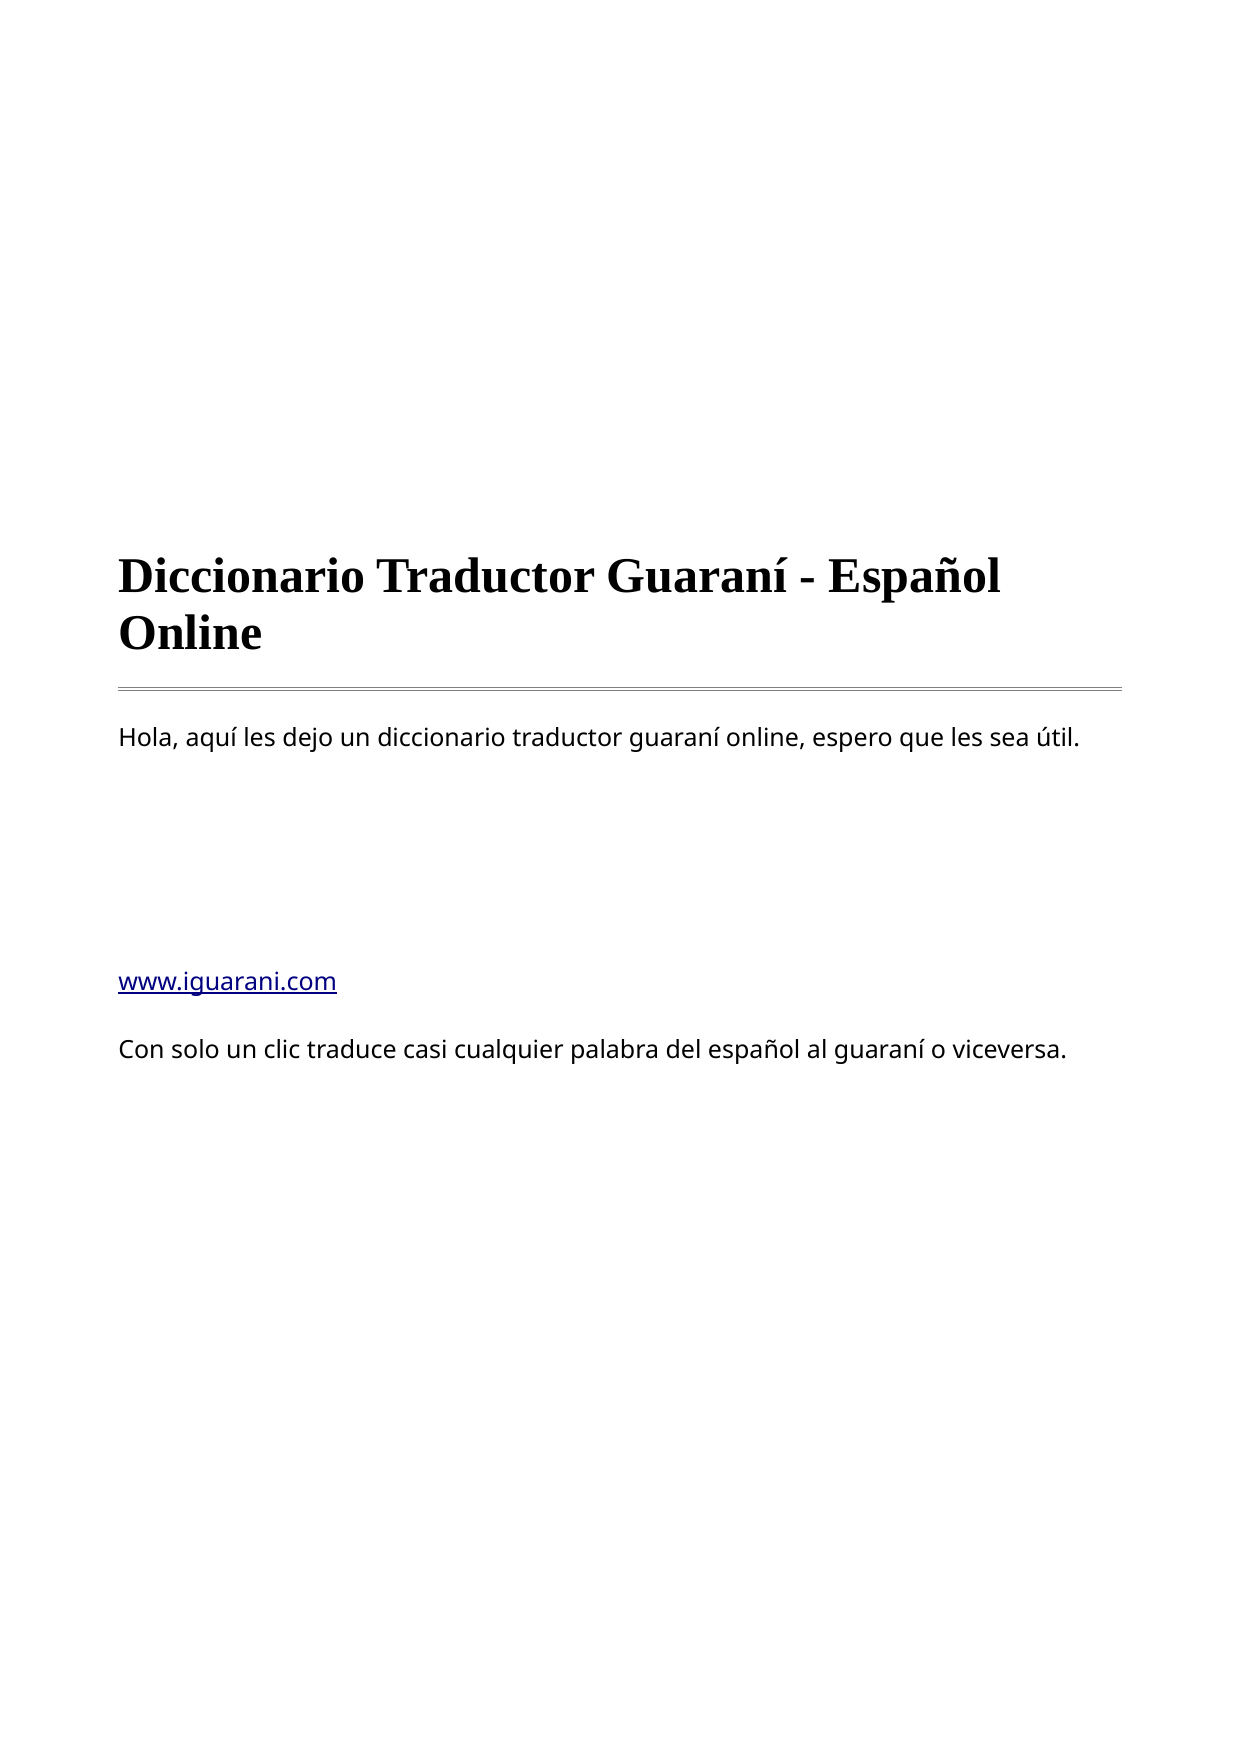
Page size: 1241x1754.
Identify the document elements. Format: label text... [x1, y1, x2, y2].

text Hola, aquí les dejo un diccionario traductor guaraní online, espero que les sea útil. www.iguarani.com Con solo un clic traduce casi cualquier palabra del español al guaraní o viceversa. [118, 719, 1122, 1407]
subtitle Diccionario Traductor Guaraní - Español Online [118, 546, 1122, 661]
